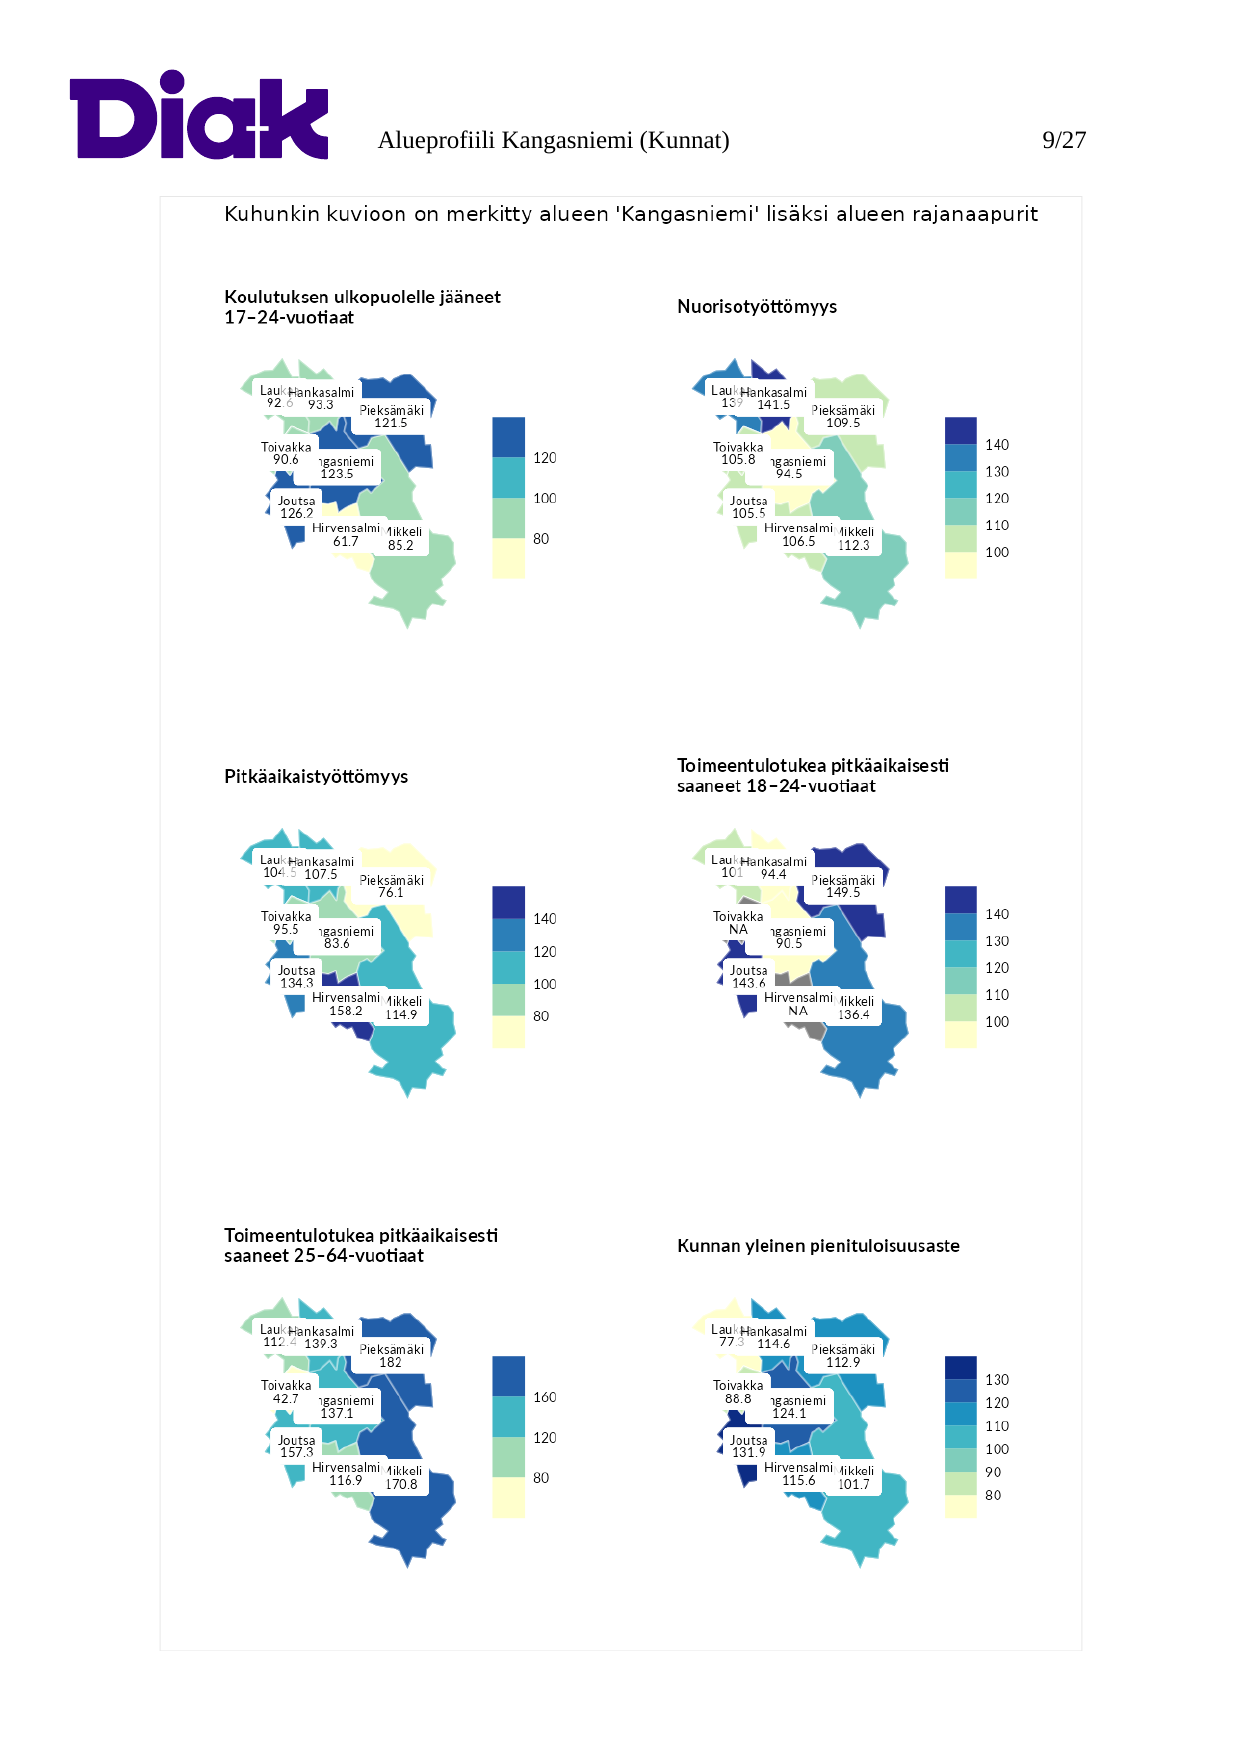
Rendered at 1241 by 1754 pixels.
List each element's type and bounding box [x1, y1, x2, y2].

picture [61, 196, 1179, 1651]
